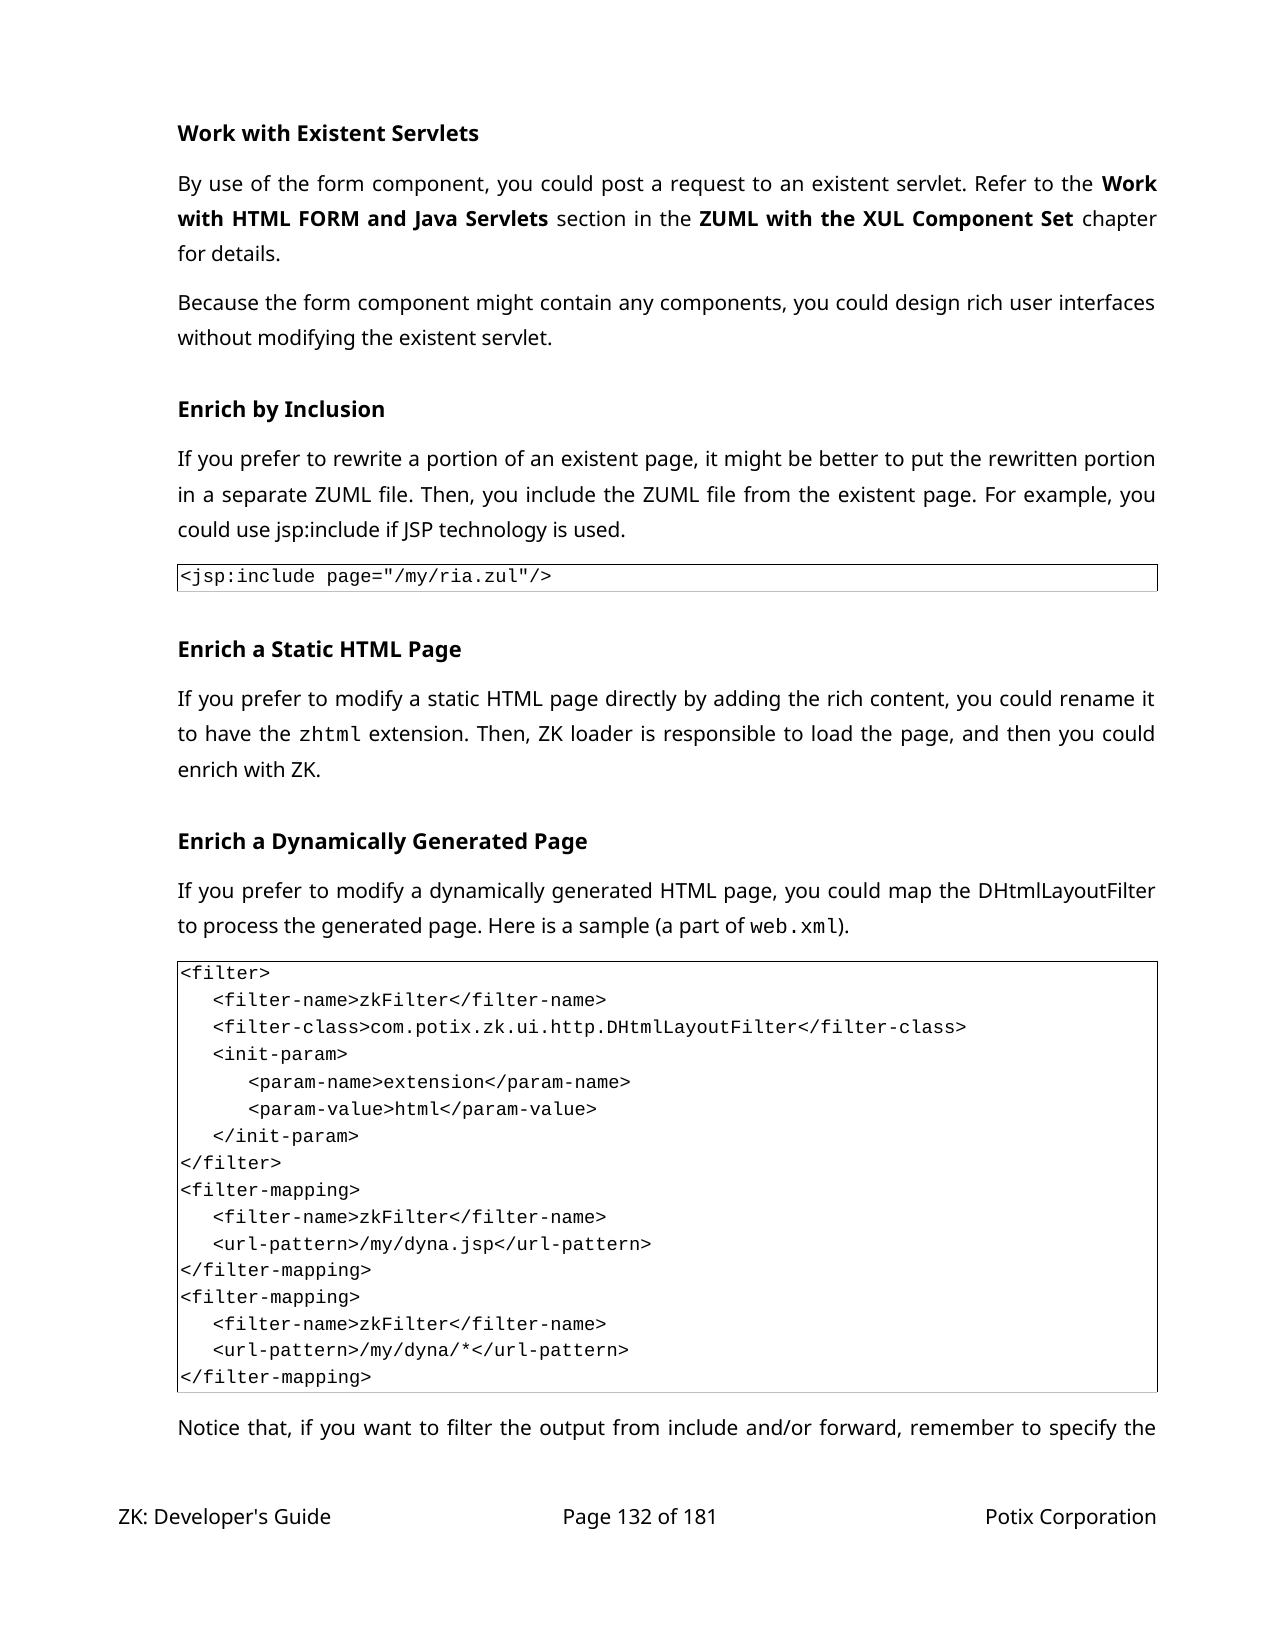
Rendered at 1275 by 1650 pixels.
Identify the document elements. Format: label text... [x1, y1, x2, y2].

text If you prefer to modify a dynamically generated HTML page, you could map the DHtmlLayoutFilter to process the generated page. Here is a sample (a part of web.xml). [177, 876, 1157, 940]
text Notice that, if you want to filter the output from include and/or forward, remember to specify the [177, 1413, 1157, 1441]
subtitle Enrich a Static HTML Page [177, 634, 1157, 664]
text <filter-mapping> <filter-name>zkFilter</filter-name> <url-pattern>/my/dyna/*</url-pattern> </filter-mapping> [178, 1285, 1157, 1392]
subtitle Work with Existent Servlets [177, 118, 1157, 148]
subtitle Enrich a Dynamically Generated Page [177, 826, 1157, 856]
text </init-param> [178, 1124, 1157, 1148]
text Because the form component might contain any components, you could design rich user interfaces without modifying the existent servlet. [177, 288, 1157, 351]
subtitle Enrich by Inclusion [177, 394, 1157, 424]
text <filter-name>zkFilter</filter-name> [178, 988, 1157, 1012]
text <init-param> [178, 1042, 1157, 1067]
text <filter-class>com.potix.zk.ui.http.DHtmlLayoutFilter</filter-class> [178, 1015, 1157, 1039]
text <filter> [178, 962, 1157, 985]
text </filter> [178, 1151, 1157, 1175]
text <param-name>extension</param-name> [178, 1069, 1157, 1094]
text <filter-mapping> <filter-name>zkFilter</filter-name> <url-pattern>/my/dyna.jsp</url-pattern> </filter-mapping> [178, 1178, 1157, 1282]
text By use of the form component, you could post a request to an existent servlet. Refer to the Work with HTML FORM and Java Servlets section in the ZUML with the XUL Component Set chapter for details. [177, 169, 1157, 267]
text If you prefer to modify a static HTML page directly by adding the rich content, you could rename it to have the zhtml extension. Then, ZK loader is responsible to load the page, and then you could enrich with ZK. [177, 684, 1157, 783]
text <param-value>html</param-value> [178, 1097, 1157, 1121]
text <jsp:include page="/my/ria.zul"/> [178, 565, 1157, 591]
text If you prefer to rewrite a portion of an existent page, it might be better to put the rewritten portion in a separate ZUML file. Then, you include the ZUML file from the existent page. For example, you could use jsp:include if JSP technology is used. [177, 444, 1157, 543]
